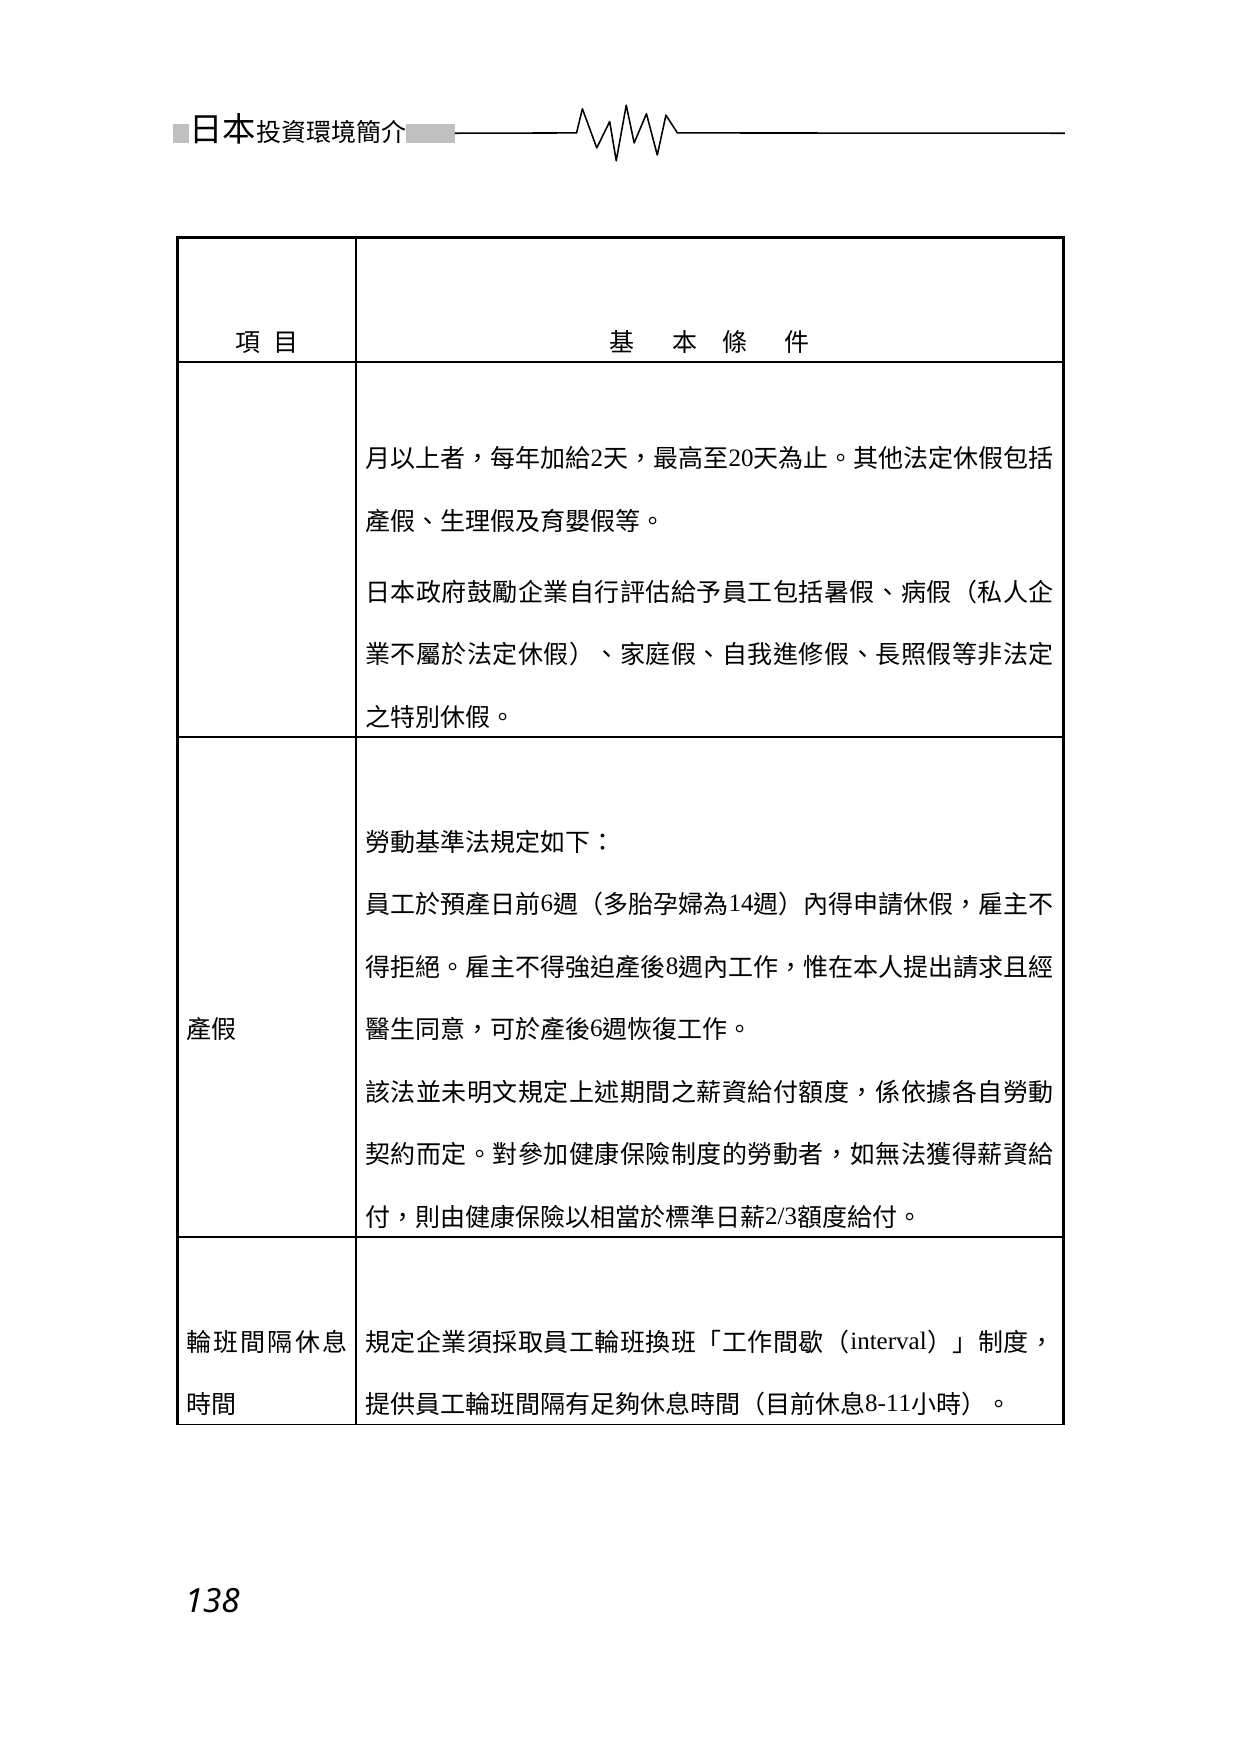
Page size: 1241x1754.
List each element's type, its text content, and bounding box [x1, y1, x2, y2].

table_cell 勞動基準法規定如下： 員工於預產日前6週（多胎孕婦為14週）內得申請休假，雇主不得拒絕。雇主不得強迫產後8週內工作，惟在本人提出請求且經醫生同意，可於產後6週恢復工作。 該法並未明文規定上述期間之薪資給付額度，係依據各自勞動契約而定。對參加健康保險制度的勞動者，如無法獲得薪資給付，則由健康保險以相當於標準日薪2/3額度給付。 [357, 738, 1062, 1236]
table_header 項 目 [179, 239, 355, 361]
table_cell [179, 363, 355, 736]
table_header 基 本 條 件 [357, 239, 1062, 361]
table_cell 月以上者，每年加給2天，最高至20天為止。其他法定休假包括產假、生理假及育嬰假等。 日本政府鼓勵企業自行評估給予員工包括暑假、病假（私人企業不屬於法定休假）、家庭假、自我進修假、長照假等非法定之特別休假。 [357, 363, 1062, 736]
table_cell 輪班間隔休息時間 [179, 1238, 355, 1424]
table_cell 規定企業須採取員工輪班換班「工作間歇（interval）」制度，提供員工輪班間隔有足夠休息時間（目前休息8-11小時）。 [357, 1238, 1062, 1424]
table_cell 產假 [179, 738, 355, 1236]
